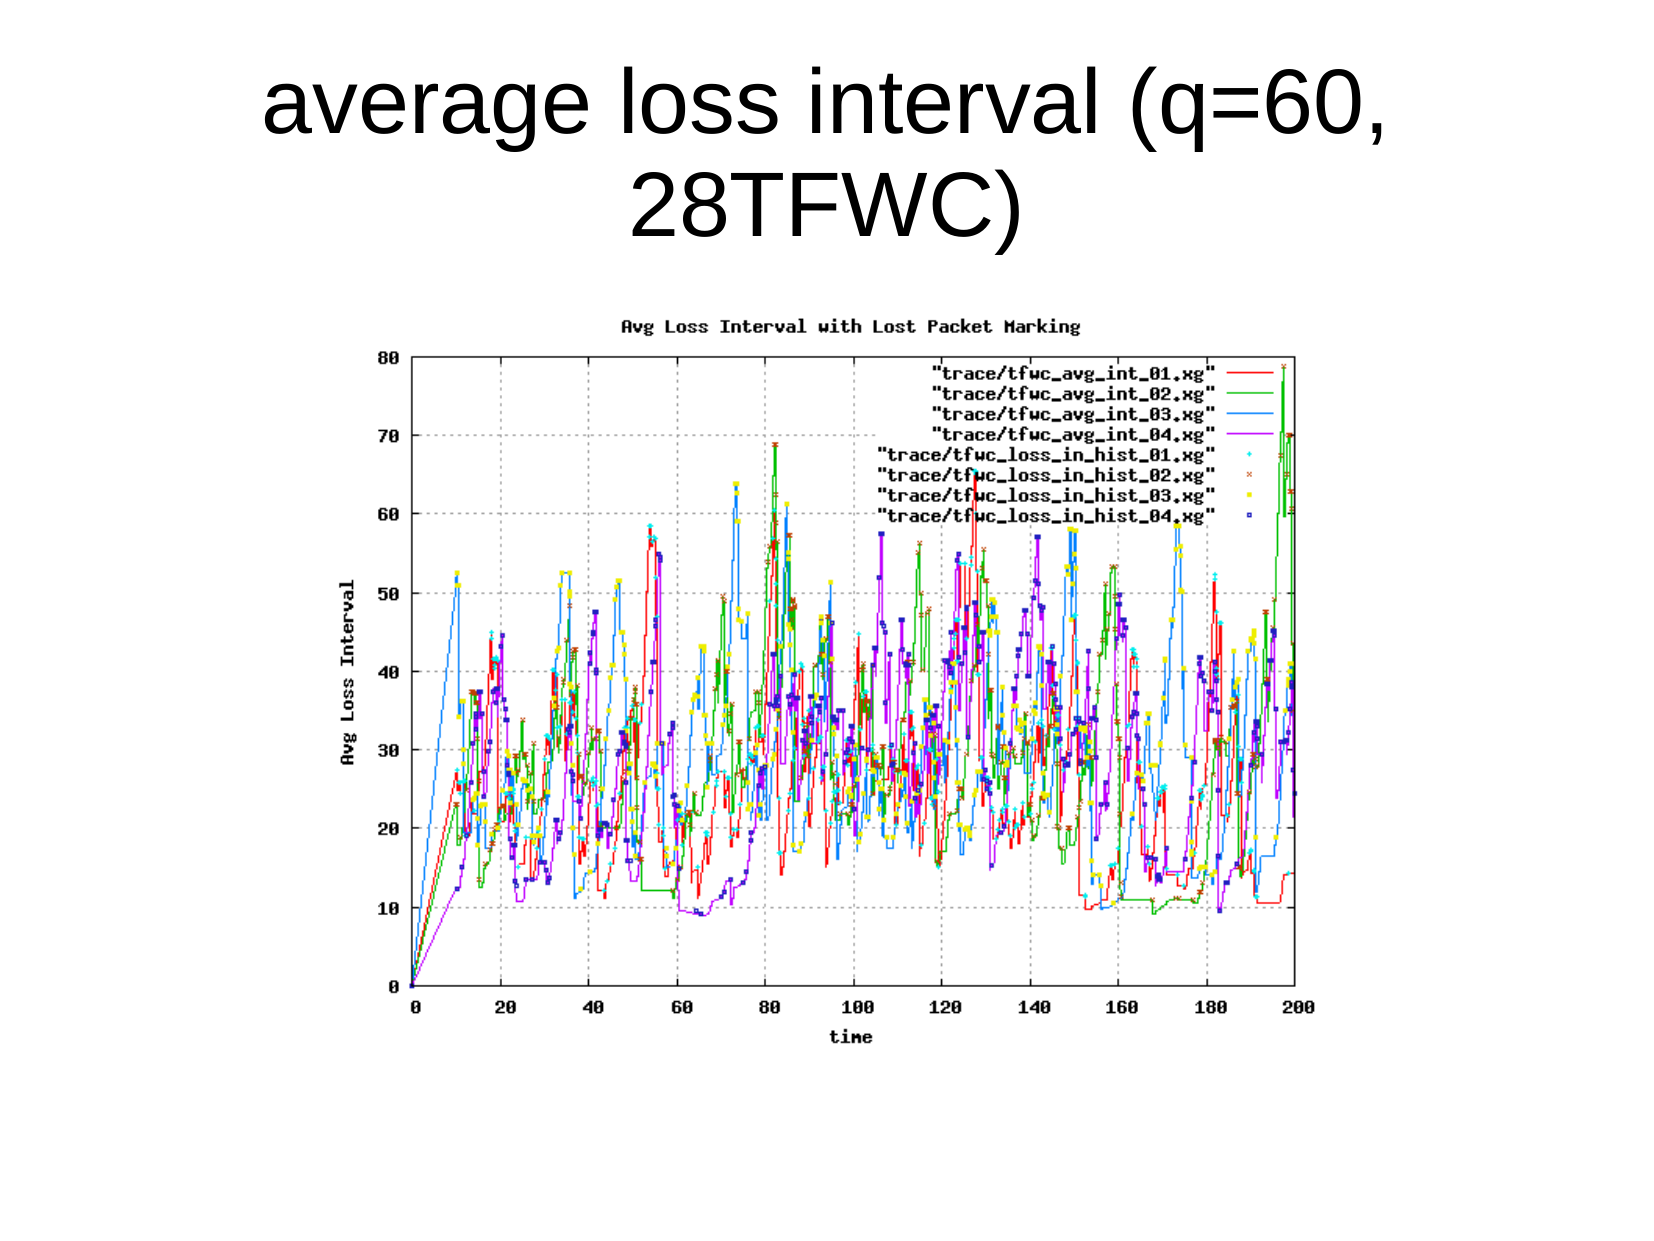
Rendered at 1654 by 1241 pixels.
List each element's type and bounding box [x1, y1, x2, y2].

picture [327, 297, 1327, 1048]
